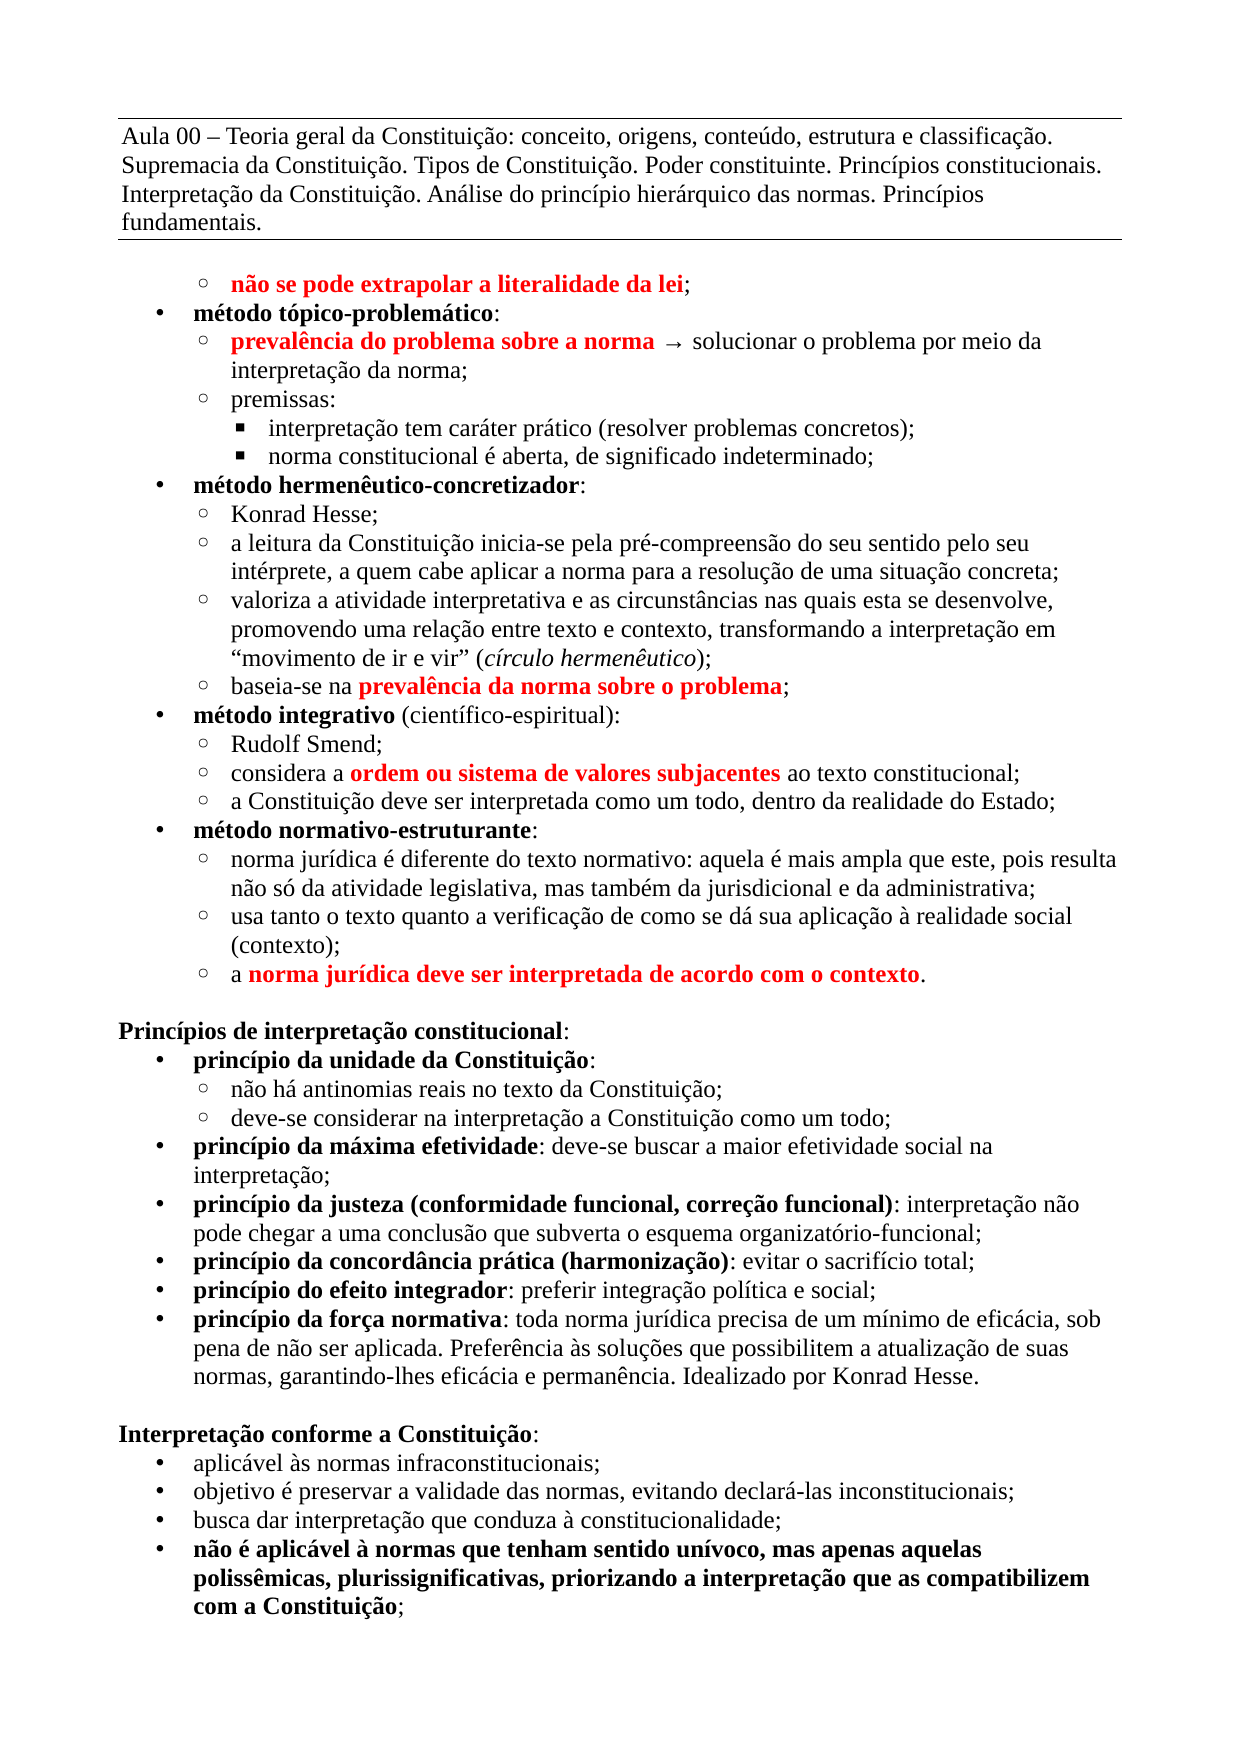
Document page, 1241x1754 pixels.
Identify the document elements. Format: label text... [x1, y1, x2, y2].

list princípio do efeito integrador: preferir integração política e social; [156, 1275, 1122, 1304]
list norma constitucional é aberta, de significado indeterminado; [231, 441, 1122, 470]
list princípio da unidade da Constituição: [156, 1045, 1122, 1074]
list premissas: [193, 384, 1122, 413]
list busca dar interpretação que conduza à constitucionalidade; [156, 1505, 1122, 1534]
list a leitura da Constituição inicia-se pela pré-compreensão do seu sentido pelo seu intérprete, a quem cabe aplicar a norma para a resolução de uma situação concreta; [193, 528, 1122, 585]
list a Constituição deve ser interpretada como um todo, dentro da realidade do Estado; [193, 786, 1122, 815]
list princípio da máxima efetividade: deve-se buscar a maior efetividade social na interpretação; [156, 1131, 1122, 1189]
list Konrad Hesse; [193, 499, 1122, 528]
text Interpretação conforme a Constituição: [118, 1419, 1122, 1448]
list não é aplicável à normas que tenham sentido unívoco, mas apenas aquelas polissêmicas, plurissignificativas, priorizando a interpretação que as compatibilizem com a Constituição; [156, 1534, 1122, 1620]
text Princípios de interpretação constitucional: [118, 1016, 1122, 1045]
list não há antinomias reais no texto da Constituição; [193, 1074, 1122, 1103]
list baseia-se na prevalência da norma sobre o problema; [193, 671, 1122, 700]
list princípio da concordância prática (harmonização): evitar o sacrifício total; [156, 1246, 1122, 1275]
list método tópico-problemático: [156, 298, 1122, 326]
list considera a ordem ou sistema de valores subjacentes ao texto constitucional; [193, 758, 1122, 786]
list objetivo é preservar a validade das normas, evitando declará-las inconstitucionais; [156, 1476, 1122, 1505]
list usa tanto o texto quanto a verificação de como se dá sua aplicação à realidade social (contexto); [193, 901, 1122, 959]
list Rudolf Smend; [193, 729, 1122, 758]
list princípio da justeza (conformidade funcional, correção funcional): interpretação não pode chegar a uma conclusão que subverta o esquema organizatório-funcional; [156, 1189, 1122, 1246]
list interpretação tem caráter prático (resolver problemas concretos); [231, 413, 1122, 441]
list deve-se considerar na interpretação a Constituição como um todo; [193, 1103, 1122, 1131]
list princípio da força normativa: toda norma jurídica precisa de um mínimo de eficácia, sob pena de não ser aplicada. Preferência às soluções que possibilitem a atualização de suas normas, garantindo-lhes eficácia e permanência. Idealizado por Konrad Hesse. [156, 1304, 1122, 1390]
list norma jurídica é diferente do texto normativo: aquela é mais ampla que este, pois resulta não só da atividade legislativa, mas também da jurisdicional e da administrativa; [193, 844, 1122, 901]
list aplicável às normas infraconstitucionais; [156, 1448, 1122, 1476]
list a norma jurídica deve ser interpretada de acordo com o contexto. [193, 959, 1122, 988]
list não se pode extrapolar a literalidade da lei; [193, 269, 1122, 298]
list valoriza a atividade interpretativa e as circunstâncias nas quais esta se desenvolve, promovendo uma relação entre texto e contexto, transformando a interpretação em “movimento de ir e vir” (círculo hermenêutico); [193, 585, 1122, 671]
list método hermenêutico-concretizador: [156, 470, 1122, 499]
list prevalência do problema sobre a norma → solucionar o problema por meio da interpretação da norma; [193, 326, 1122, 384]
list método integrativo (científico-espiritual): [156, 700, 1122, 729]
list método normativo-estruturante: [156, 815, 1122, 844]
